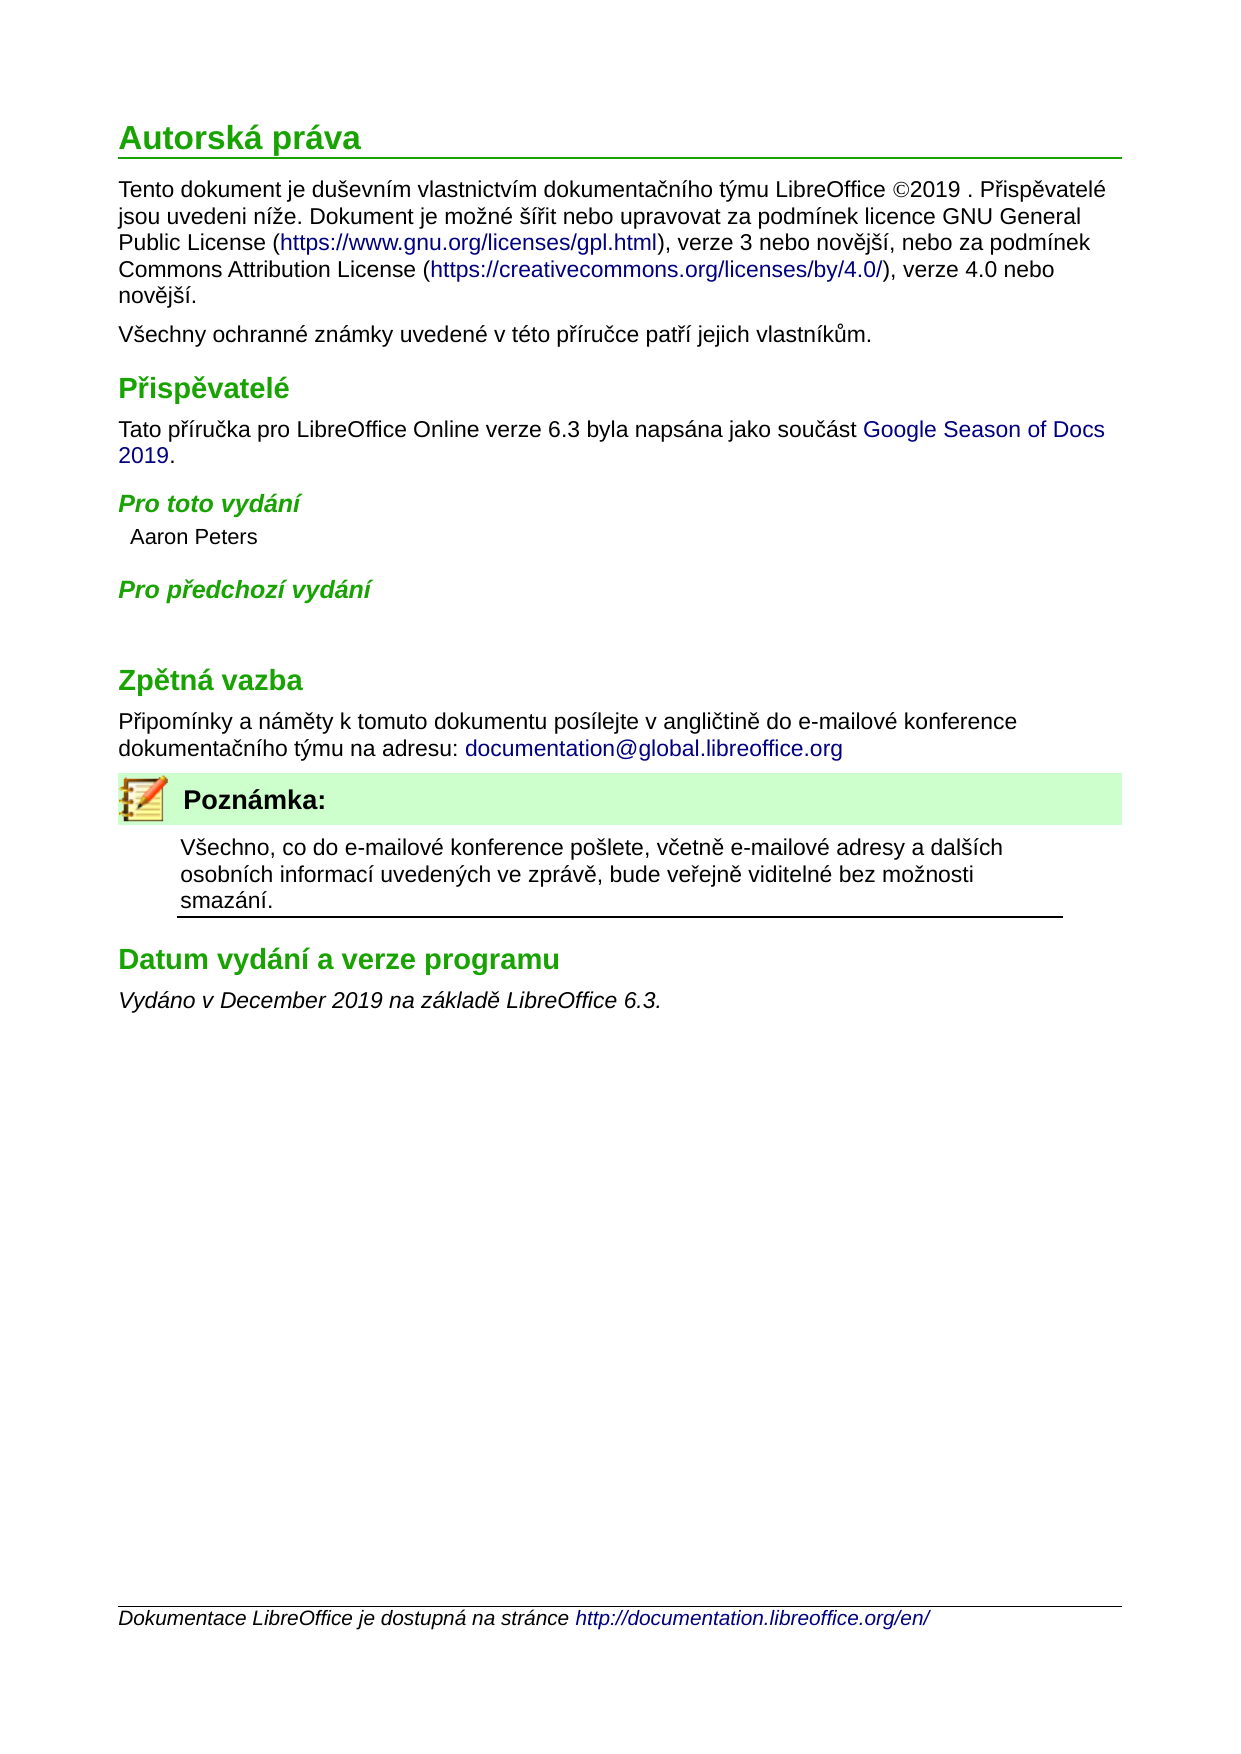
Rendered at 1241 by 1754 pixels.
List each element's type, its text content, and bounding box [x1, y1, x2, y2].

table_header [789, 524, 1122, 554]
text Všechny ochranné známky uvedené v této příručce patří jejich vlastníkům. [118, 321, 1122, 347]
text Vydáno v lednu 2020 na základě LibreOffice 6.3. [118, 987, 1122, 1014]
subtitle Autorská práva [118, 118, 1122, 157]
subtitle Poznámka: [118, 781, 1122, 821]
subtitle Přispěvatelé [118, 371, 1122, 404]
text Tato příručka pro LibreOffice Online verze 6.3 byla napsána jako součást Google Season of Docs 2019. [118, 416, 1122, 469]
subtitle Zpětná vazba [118, 663, 1122, 696]
text Tento dokument je duševním vlastnictvím dokumentačního týmu LibreOffice ©2019 . Přispěvatelé jsou uvedeni níže. Dokument je možné šířit nebo upravovat za podmínek licence GNU General Public License (https://www.gnu.org/licenses/gpl.html), verze 3 nebo novější, nebo za podmínek Commons Attribution License (https://creativecommons.org/licenses/by/4.0/), verze 4.0 nebo novější. [118, 176, 1122, 308]
subtitle Datum vydání a verze programu [118, 942, 1122, 976]
table_header [458, 524, 789, 554]
subtitle Pro předchozí vydání [118, 574, 1122, 603]
table_header [118, 609, 453, 639]
subtitle Pro toto vydání [118, 489, 1122, 518]
table_header [453, 609, 787, 639]
picture [119, 774, 170, 825]
text Připomínky a náměty k tomuto dokumentu posílejte v angličtině do e-mailové konference dokumentačního týmu na adresu: documentation@global.libreoffice.org [118, 708, 1122, 761]
text Všechno, co do e-mailové konference pošlete, včetně e-mailové adresy a dalších osobních informací uvedených ve zprávě, bude veřejně viditelné bez možnosti smazání. [177, 831, 1063, 916]
table_header Aaron Peters [118, 524, 458, 554]
table_header [788, 609, 1122, 639]
